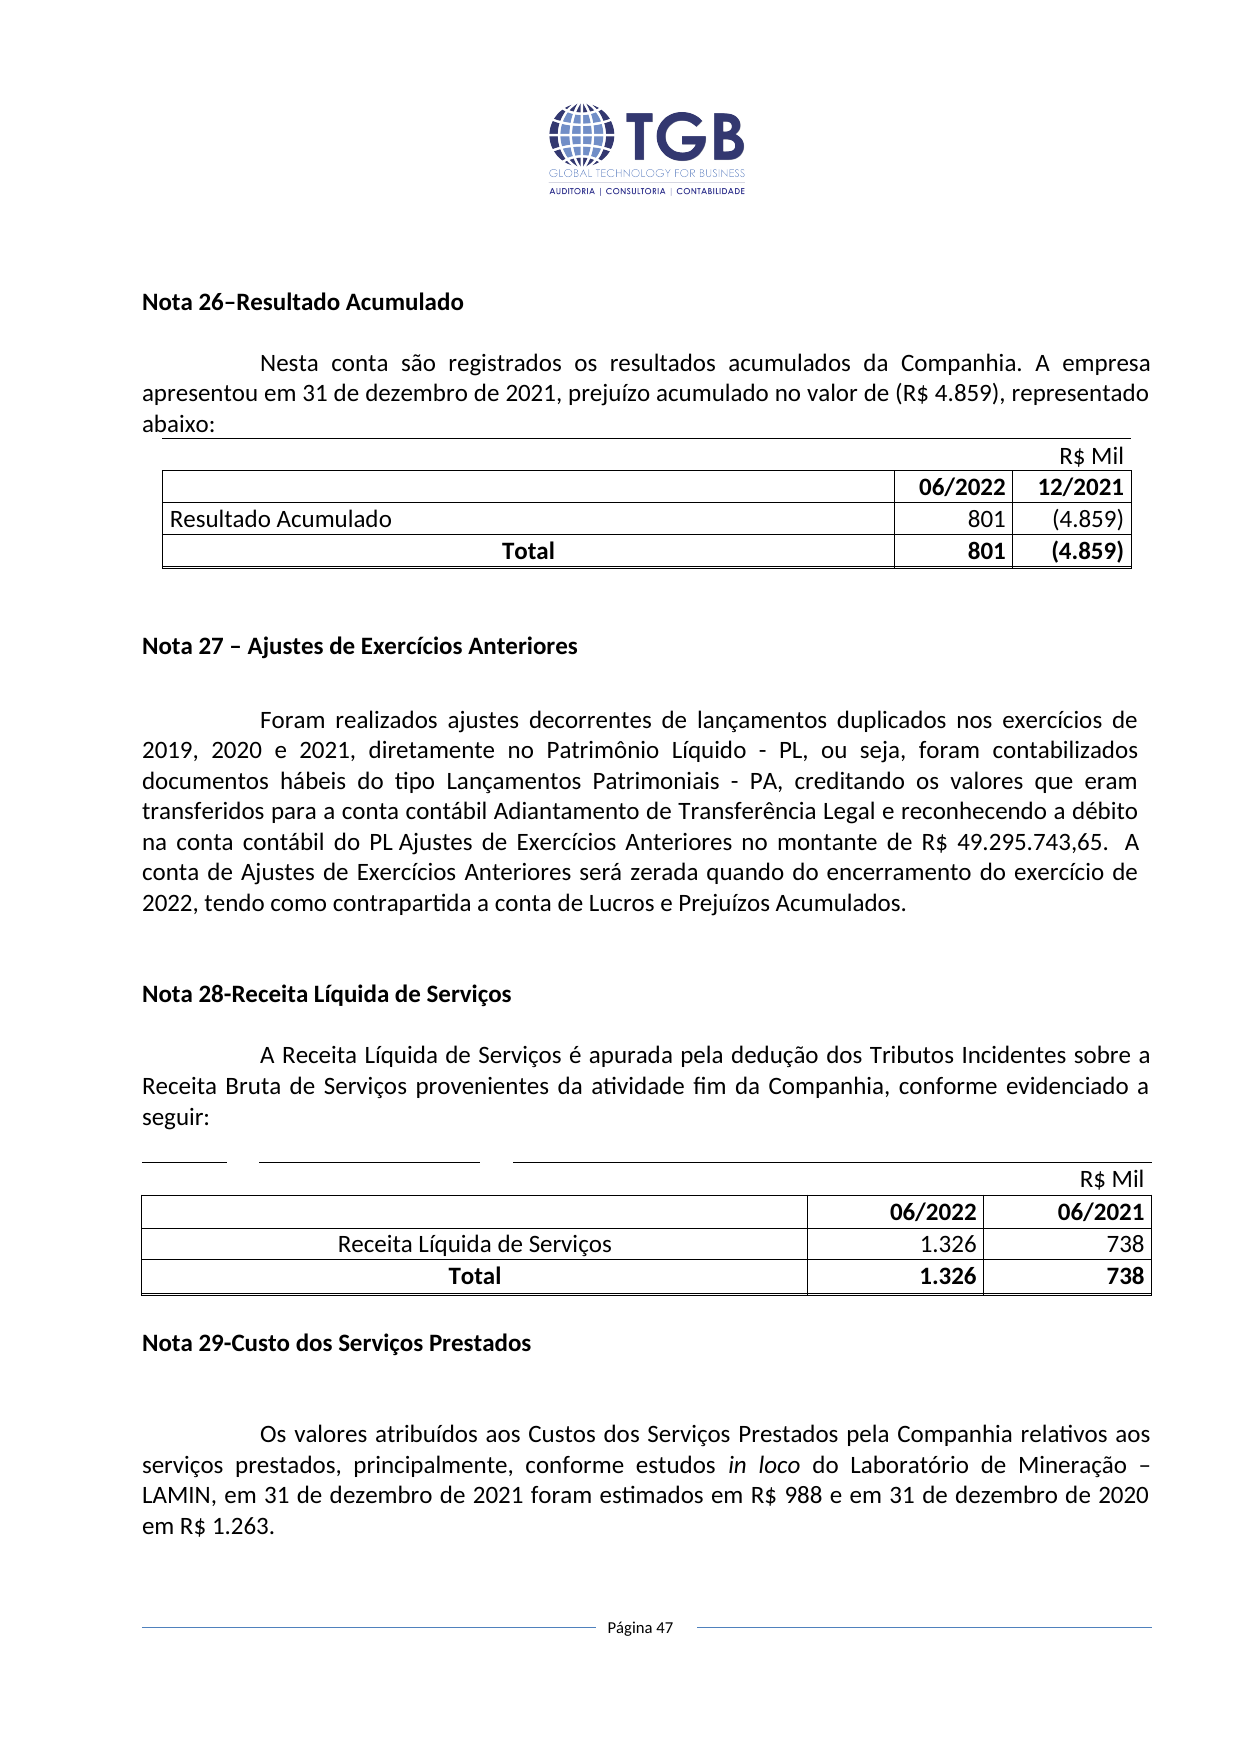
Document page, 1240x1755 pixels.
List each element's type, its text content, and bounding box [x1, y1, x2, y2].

table_cell 1.326 [808, 1229, 983, 1259]
table_cell 801 [895, 535, 1012, 566]
table_cell 06/2022 [808, 1196, 983, 1227]
text Nota 29-Custo dos Serviços Prestados [142, 1327, 1152, 1357]
table_header R$ Mil [1013, 439, 1131, 470]
text Foram realizados ajustes decorrentes de lançamentos duplicados nos exercícios de 2019, 2020 e 2021, diretamente no Patrimônio Líquido - PL, ou seja, foram contabilizados documentos hábeis do tipo Lançamentos Patrimoniais - PA, creditando os valores que eram transferidos para a conta contábil Adiantamento de Transferência Legal e reconhecendo a débito na conta contábil do PL Ajustes de Exercícios Anteriores no montante de R$ 49.295.743,65. A conta de Ajustes de Exercícios Anteriores será zerada quando do encerramento do exercício de 2022, tendo como contrapartida a conta de Lucros e Prejuízos Acumulados. [142, 704, 1139, 918]
table_cell Total [142, 1260, 807, 1293]
table_cell Total [163, 535, 894, 566]
table_cell [163, 471, 894, 502]
table_cell [142, 1196, 807, 1227]
table_cell 12/2021 [1013, 471, 1131, 502]
table_cell 738 [984, 1260, 1151, 1293]
table_header R$ Mil [808, 1163, 1152, 1194]
table_cell 738 [984, 1229, 1151, 1259]
table_cell 06/2022 [895, 471, 1012, 502]
text A Receita Líquida de Serviços é apurada pela dedução dos Tributos Incidentes sobre a Receita Bruta de Serviços provenientes da atividade fim da Companhia, conforme evidenciado a seguir: [142, 1040, 1152, 1131]
text Nota 27 – Ajustes de Exercícios Anteriores [142, 630, 1152, 661]
table_header [142, 1138, 808, 1194]
table_cell 1.326 [808, 1260, 983, 1293]
table_cell (4.859) [1013, 503, 1131, 534]
table_header [894, 439, 1013, 470]
table_cell 801 [895, 503, 1012, 534]
table_cell 06/2021 [984, 1196, 1151, 1227]
table_cell Resultado Acumulado [163, 503, 894, 534]
text Os valores atribuídos aos Custos dos Serviços Prestados pela Companhia relativos aos serviços prestados, principalmente, conforme estudos in loco do Laboratório de Mineração – LAMIN, em 31 de dezembro de 2021 foram estimados em R$ 988 e em 31 de dezembro de 2020 em R$ 1.263. [142, 1418, 1152, 1541]
table_cell (4.859) [1013, 535, 1131, 566]
table_header [162, 439, 894, 470]
text Nesta conta são registrados os resultados acumulados da Companhia. A empresa apresentou em 31 de dezembro de 2021, prejuízo acumulado no valor de (R$ 4.859), representado abaixo: [142, 347, 1152, 438]
text Nota 26–Resultado Acumulado [142, 286, 1152, 316]
text Nota 28-Receita Líquida de Serviços [142, 979, 1152, 1009]
table_cell Receita Líquida de Serviços [142, 1229, 807, 1259]
